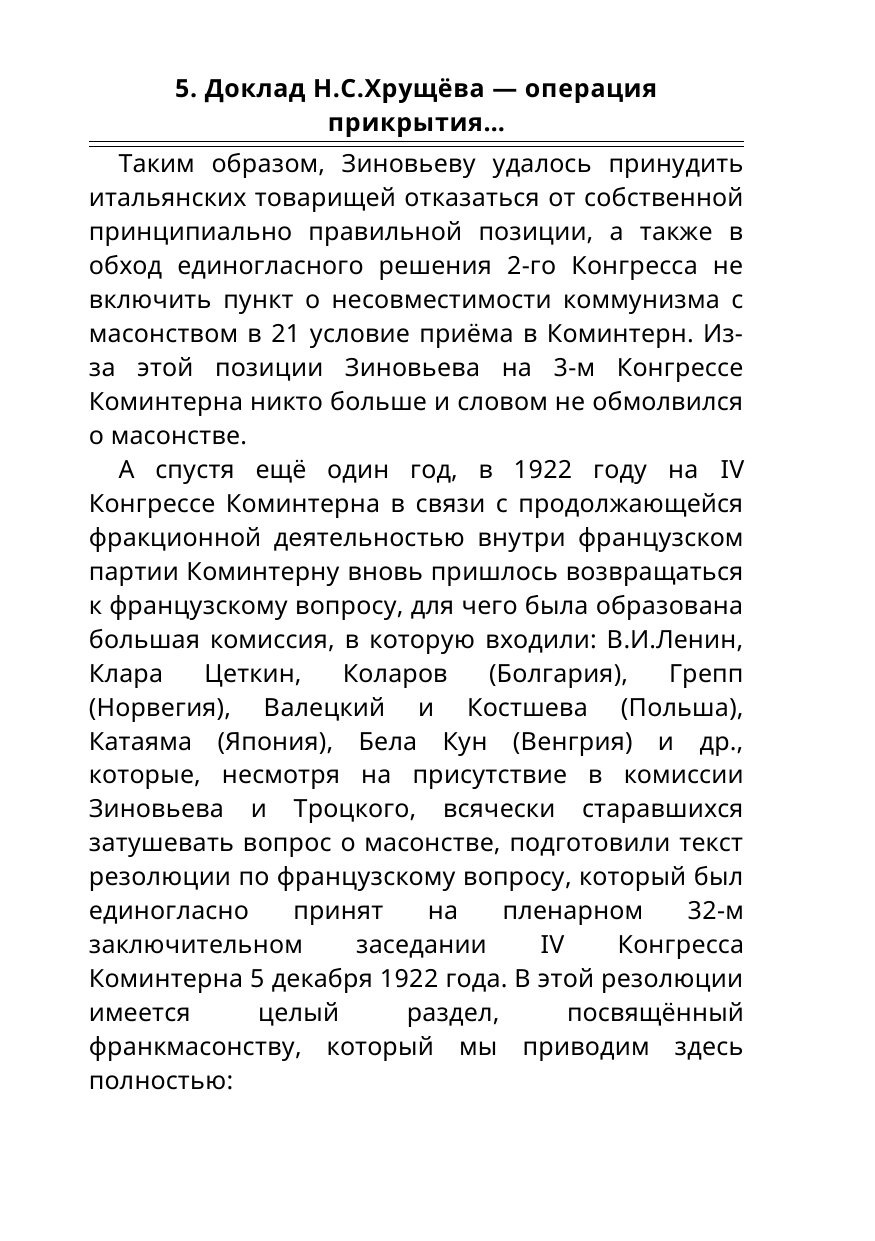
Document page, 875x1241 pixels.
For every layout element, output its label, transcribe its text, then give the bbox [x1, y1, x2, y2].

text Таким образом, Зиновьеву удалось принудить итальянских товарищей отказаться от собственной принципиально правильной позиции, а также в обход единогласного решения 2-го Конгресса не включить пункт о несовместимости коммунизма с масонством в 21 условие приёма в Коминтерн. Из-за этой позиции Зиновьева на 3-м Конгрессе Коминтерна никто больше и словом не обмолвился о масонстве. [89, 147, 744, 452]
text А спустя ещё один год, в 1922 году на IV Конгрессе Коминтерна в связи с продолжающейся фракционной деятельностью внутри французском партии Коминтерну вновь пришлось возвращаться к французскому вопросу, для чего была образована большая комиссия, в которую входили: В.И.Ленин, Клара Цеткин, Коларов (Болгария), Грепп (Норвегия), Валецкий и Костшева (Польша), Катаяма (Япония), Бела Кун (Венгрия) и др., которые, несмотря на присутствие в комиссии Зиновьева и Троцкого, всячески старавшихся затуше­вать вопрос о масонстве, подготовили текст резолюции по французскому вопросу, который был единогласно принят на пленарном 32-м заключительном заседании IV Конгресса Коминтерна 5 декабря 1922 года. В этой резолюции имеется целый раздел, посвящённый франкмасонству, который мы приводим здесь полностью: [89, 452, 744, 1097]
